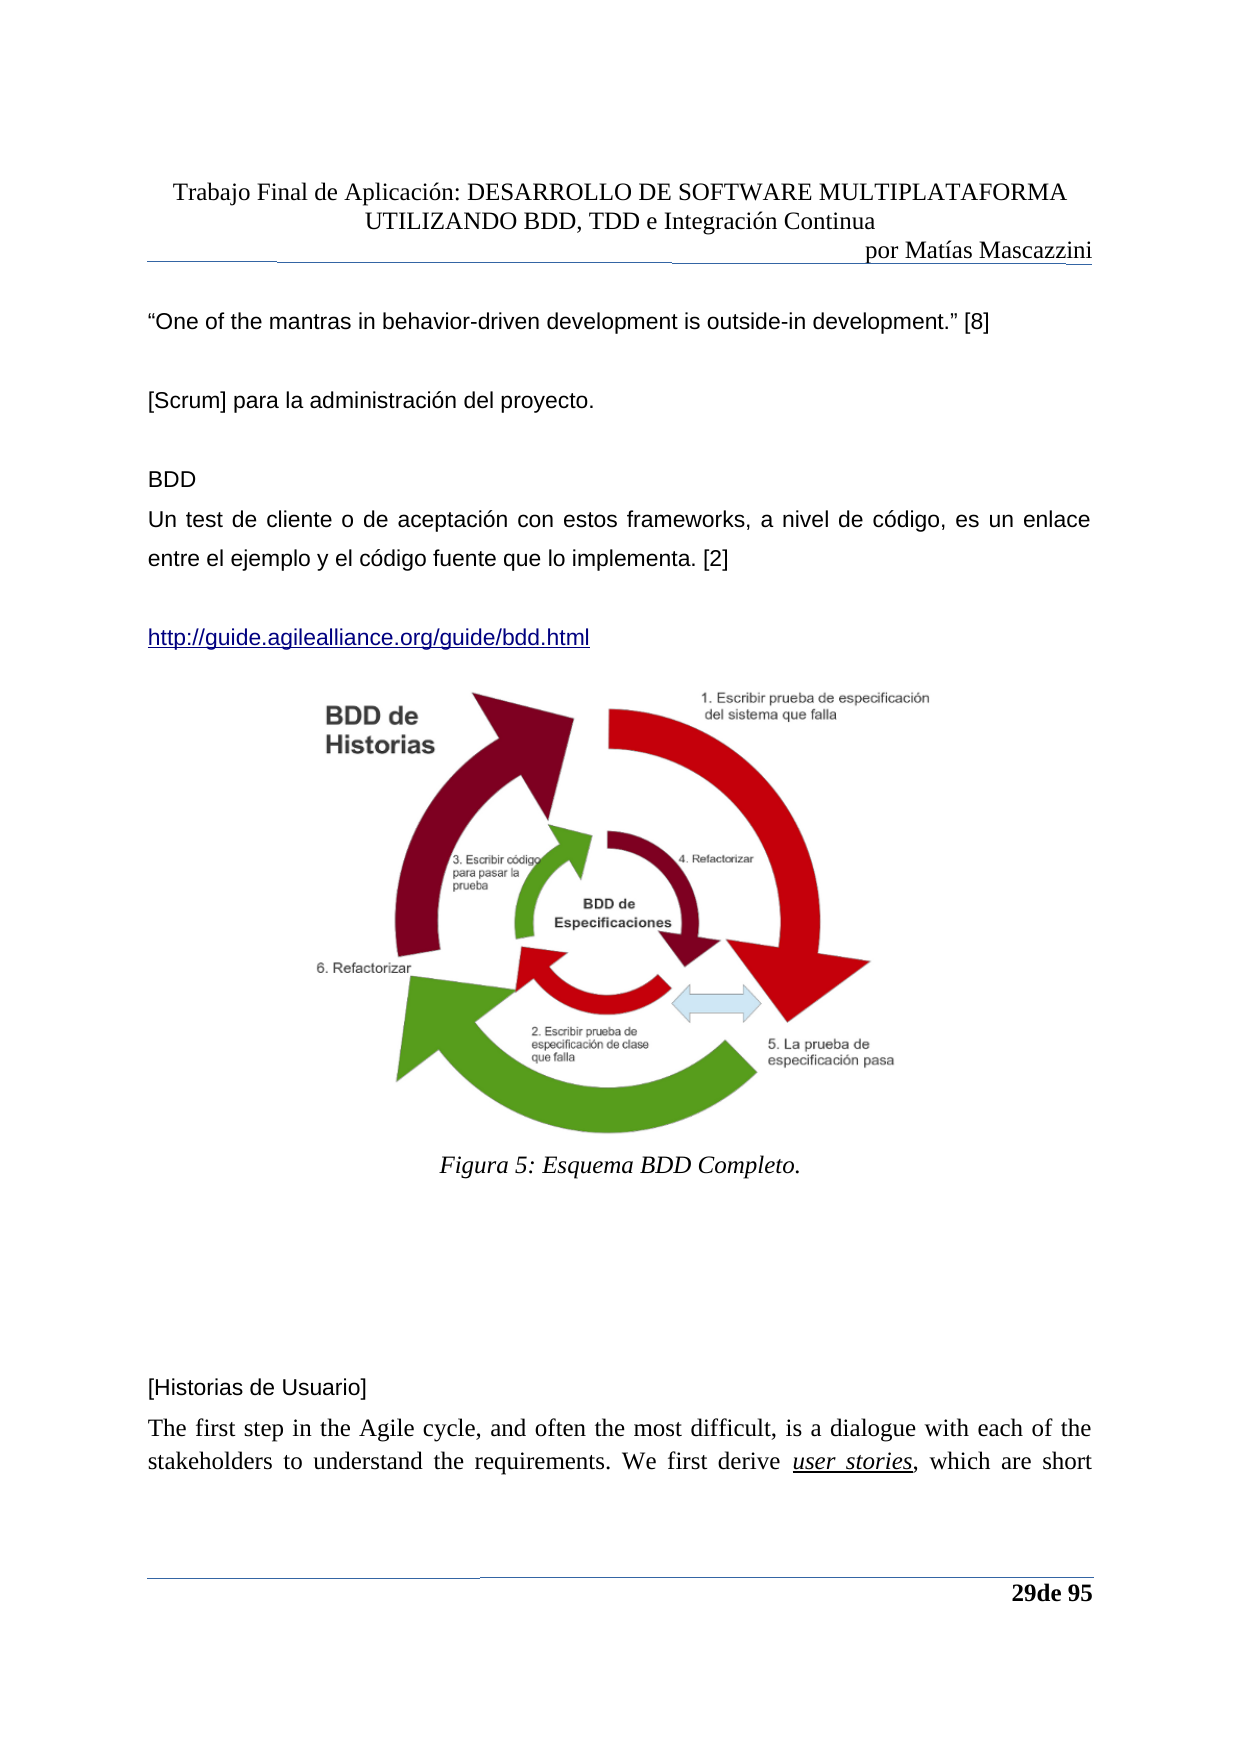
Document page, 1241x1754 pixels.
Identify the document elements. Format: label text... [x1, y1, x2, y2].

text Figura 5: Esquema BDD Completo. [300, 1150, 941, 1178]
text [Scrum] para la administración del proyecto. [148, 387, 1093, 414]
text [Historias de Usuario] [148, 1374, 1093, 1400]
text Un test de cliente o de aceptación con estos frameworks, a nivel de código, es un enlace entre el ejemplo y el código fuente que lo implementa. [2] [148, 506, 1093, 572]
picture [307, 676, 933, 1150]
text “One of the mantras in behavior-driven development is outside-in development.” [8] [148, 308, 1093, 335]
text The first step in the Agile cycle, and often the most difficult, is a dialogue with each of the stakeholders to understand the requirements. We first derive user stories, which are short [148, 1413, 1093, 1475]
text BDD [148, 466, 1093, 493]
text http://guide.agilealliance.org/guide/bdd.html [148, 624, 1093, 651]
